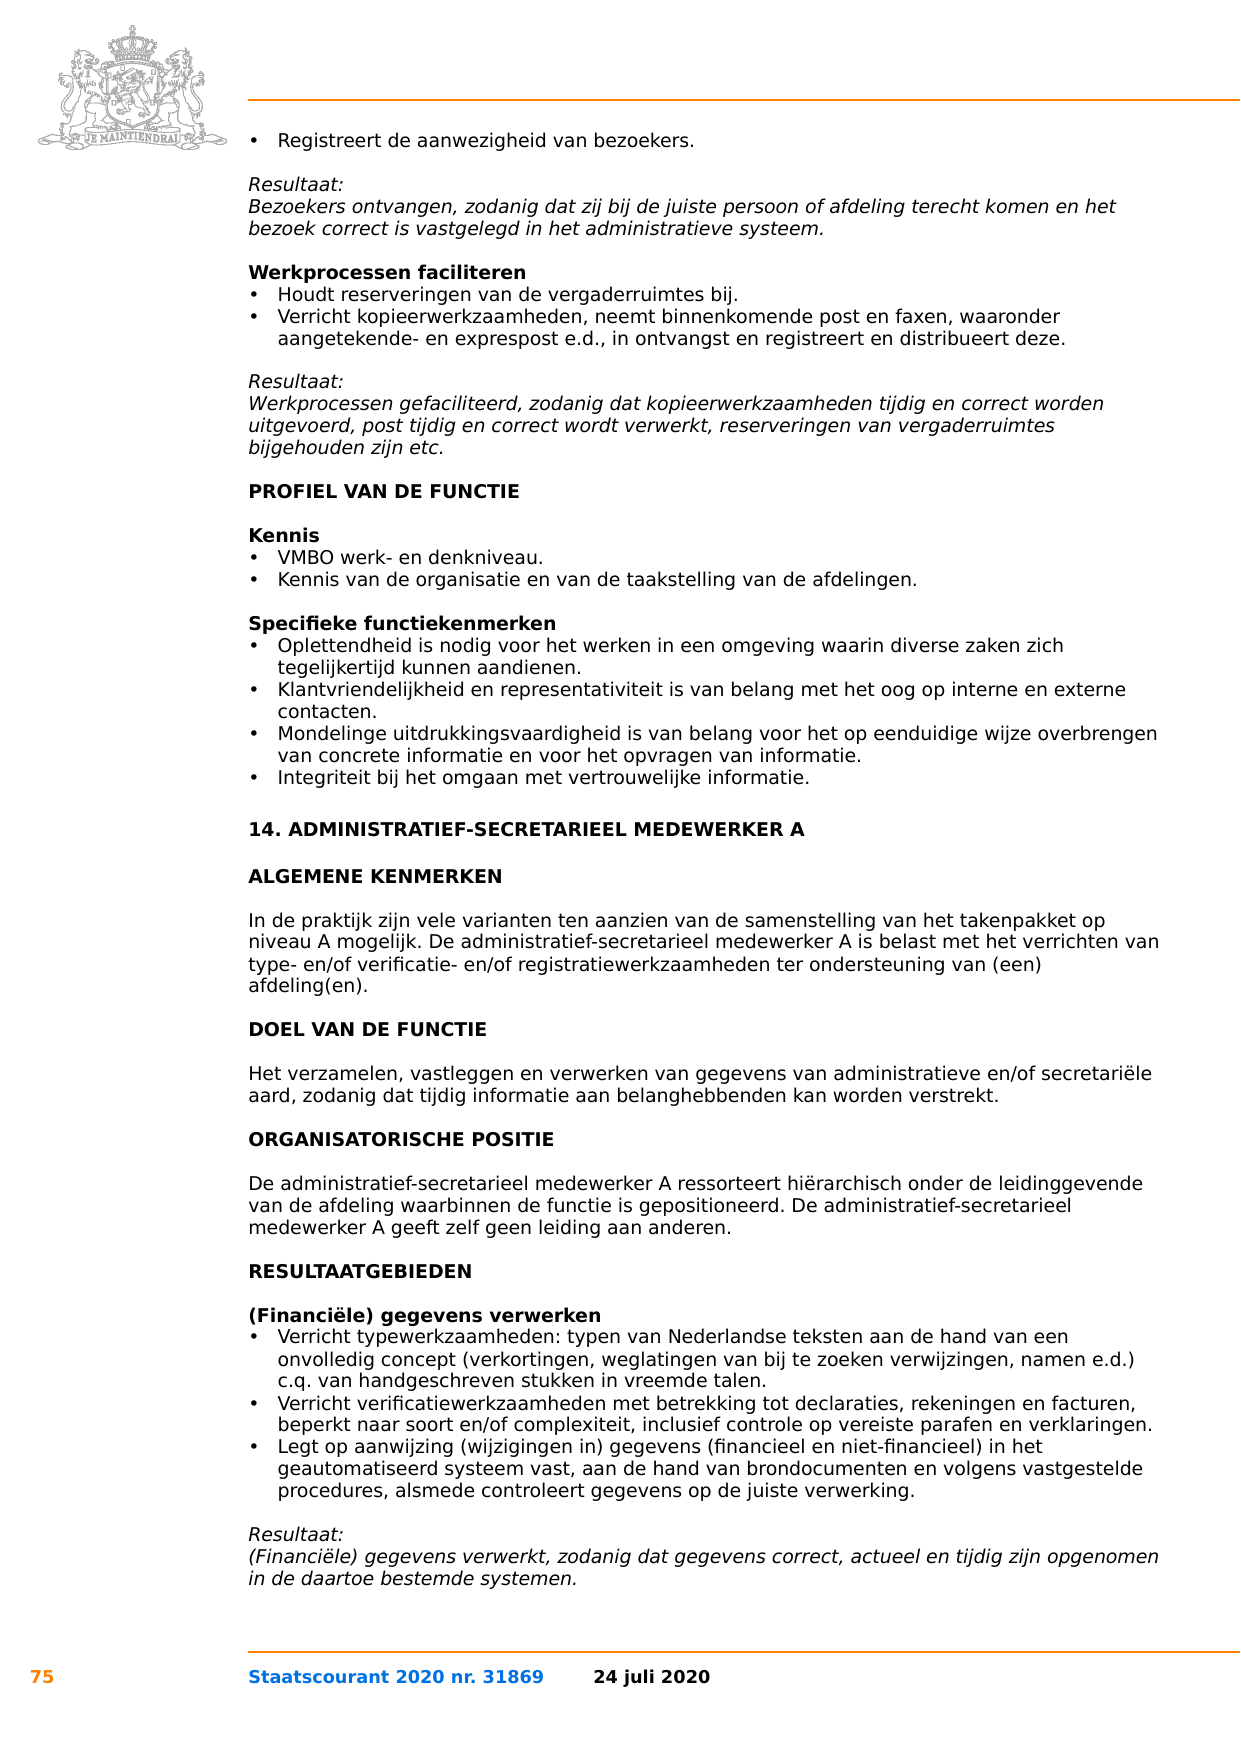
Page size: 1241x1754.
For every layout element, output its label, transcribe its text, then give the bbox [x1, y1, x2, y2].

text Het verzamelen, vastleggen en verwerken van gegevens van administratieve en/of secretariële aard, zodanig dat tijdig informatie aan belanghebbenden kan worden verstrekt. [248, 1063, 1163, 1107]
text Resultaat: [248, 174, 1163, 196]
text • Verricht typewerkzaamheden: typen van Nederlandse teksten aan de hand van een onvolledig concept (verkortingen, weglatingen van bij te zoeken verwijzingen, namen e.d.) c.q. van handgeschreven stukken in vreemde talen. [248, 1326, 1163, 1392]
text • Verricht kopieerwerkzaamheden, neemt binnenkomende post en faxen, waaronder aangetekende- en exprespost e.d., in ontvangst en registreert en distribueert deze. [248, 306, 1163, 349]
text • Houdt reserveringen van de vergaderruimtes bij. [248, 283, 1163, 306]
subtitle ORGANISATORISCHE POSITIE [248, 1129, 1163, 1151]
text • Klantvriendelijkheid en representativiteit is van belang met het oog op interne en externe contacten. [248, 679, 1163, 723]
picture [38, 25, 227, 150]
text (Financiële) gegevens verwerken [248, 1304, 1163, 1326]
text In de praktijk zijn vele varianten ten aanzien van de samenstelling van het takenpakket op niveau A mogelijk. De administratief-secretarieel medewerker A is belast met het verrichten van type- en/of verificatie- en/of registratiewerkzaamheden ter ondersteuning van (een) afdeling(en). [248, 909, 1163, 997]
text Resultaat: [248, 371, 1163, 393]
text Resultaat: [248, 1524, 1163, 1546]
text • Legt op aanwijzing (wijzigingen in) gegevens (financieel en niet-financieel) in het geautomatiseerd systeem vast, aan de hand van brondocumenten en volgens vastgestelde procedures, alsmede controleert gegevens op de juiste verwerking. [248, 1436, 1163, 1502]
subtitle 14. ADMINISTRATIEF-SECRETARIEEL MEDEWERKER A [248, 819, 1163, 841]
text • Registreert de aanwezigheid van bezoekers. [248, 130, 1163, 152]
text • Oplettendheid is nodig voor het werken in een omgeving waarin diverse zaken zich tegelijkertijd kunnen aandienen. [248, 635, 1163, 679]
text (Financiële) gegevens verwerkt, zodanig dat gegevens correct, actueel en tijdig zijn opgenomen in de daartoe bestemde systemen. [248, 1546, 1163, 1590]
text • VMBO werk- en denkniveau. [248, 547, 1163, 569]
subtitle ALGEMENE KENMERKEN [248, 866, 1163, 888]
text • Verricht verificatiewerkzaamheden met betrekking tot declaraties, rekeningen en facturen, beperkt naar soort en/of complexiteit, inclusief controle op vereiste parafen en verklaringen. [248, 1392, 1163, 1436]
text • Integriteit bij het omgaan met vertrouwelijke informatie. [248, 767, 1163, 789]
text Kennis [248, 525, 1163, 547]
text Specifieke functiekenmerken [248, 613, 1163, 635]
text • Mondelinge uitdrukkingsvaardigheid is van belang voor het op eenduidige wijze overbrengen van concrete informatie en voor het opvragen van informatie. [248, 723, 1163, 767]
text De administratief-secretarieel medewerker A ressorteert hiërarchisch onder de leidinggevende van de afdeling waarbinnen de functie is gepositioneerd. De administratief-secretarieel medewerker A geeft zelf geen leiding aan anderen. [248, 1173, 1163, 1239]
text • Kennis van de organisatie en van de taakstelling van de afdelingen. [248, 569, 1163, 591]
text Bezoekers ontvangen, zodanig dat zij bij de juiste persoon of afdeling terecht komen en het bezoek correct is vastgelegd in het administratieve systeem. [248, 196, 1163, 240]
subtitle RESULTAATGEBIEDEN [248, 1261, 1163, 1283]
text Werkprocessen gefaciliteerd, zodanig dat kopieerwerkzaamheden tijdig en correct worden uitgevoerd, post tijdig en correct wordt verwerkt, reserveringen van vergaderruimtes bijgehouden zijn etc. [248, 393, 1163, 459]
subtitle PROFIEL VAN DE FUNCTIE [248, 481, 1163, 503]
text Werkprocessen faciliteren [248, 262, 1163, 283]
subtitle DOEL VAN DE FUNCTIE [248, 1019, 1163, 1041]
